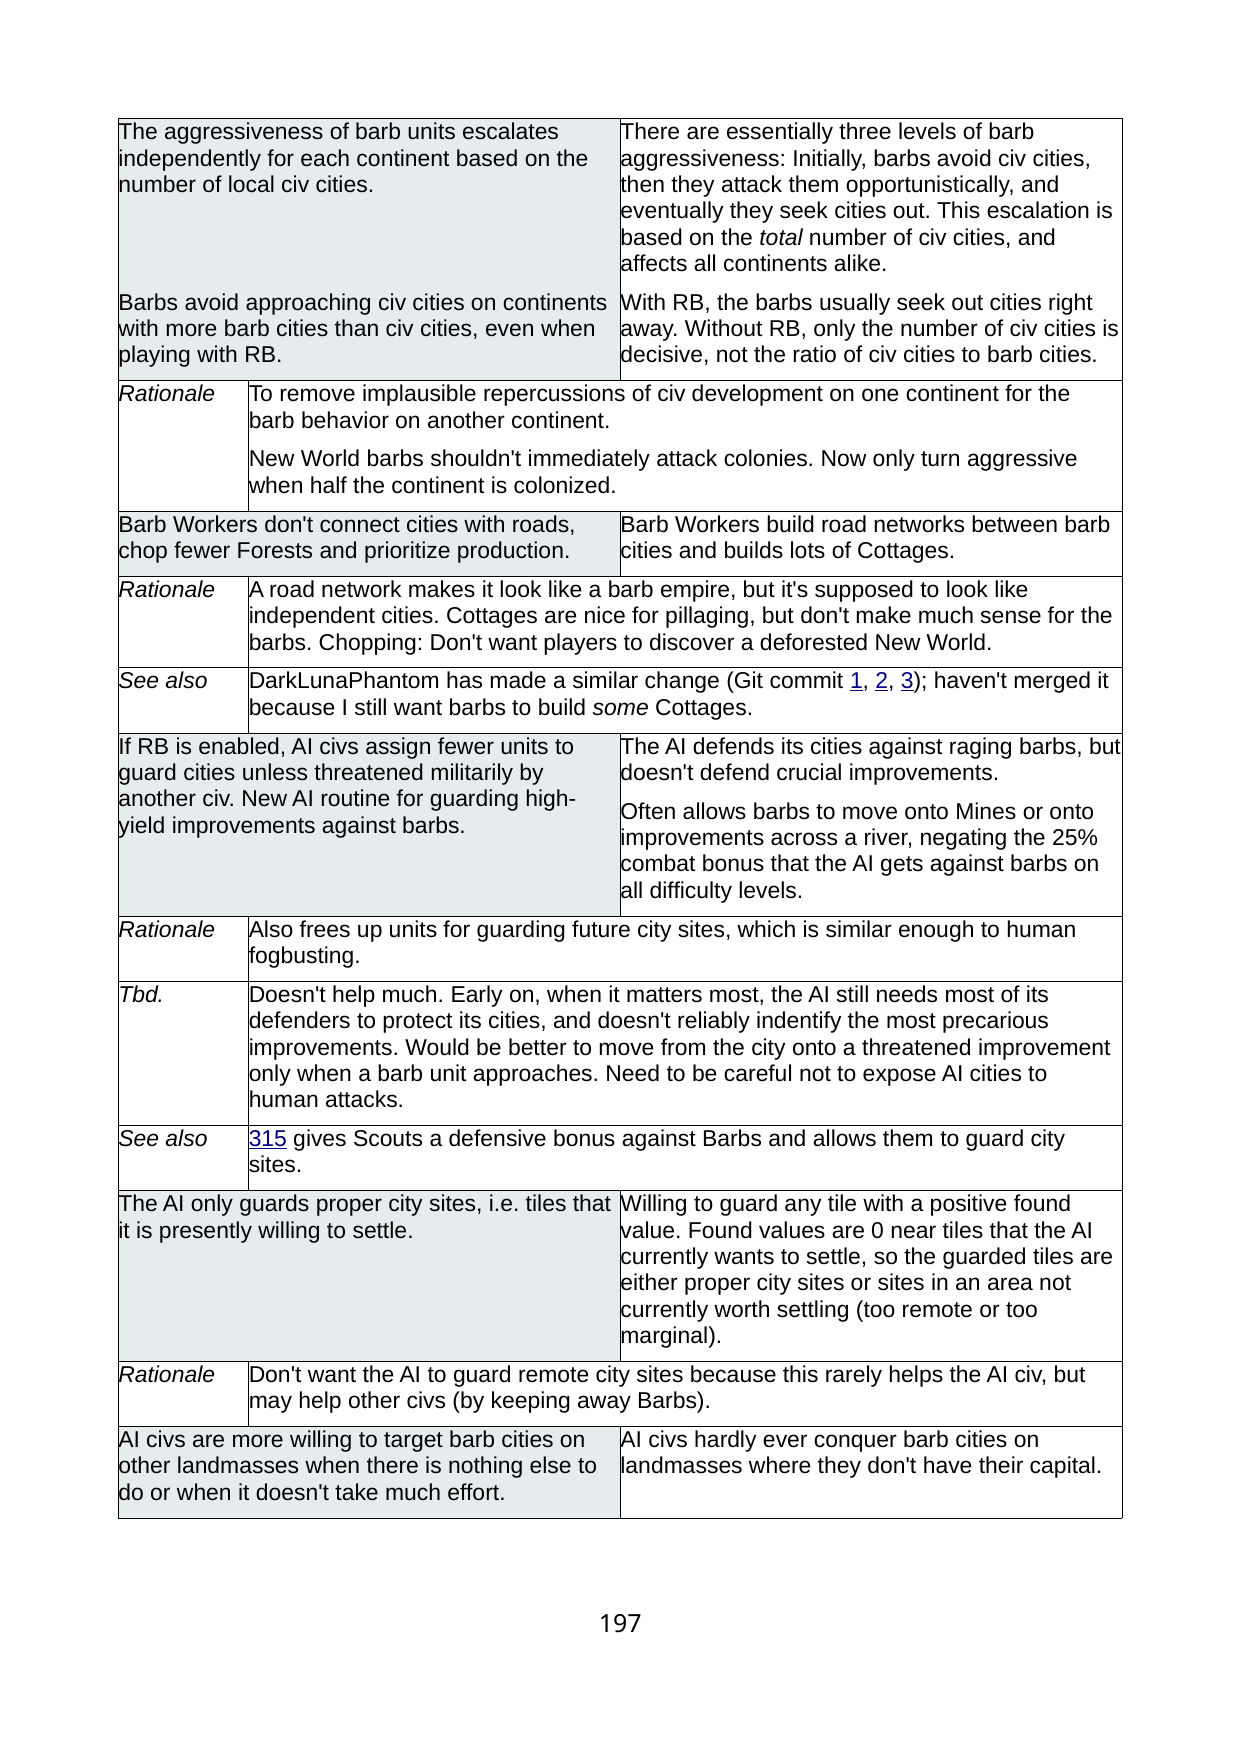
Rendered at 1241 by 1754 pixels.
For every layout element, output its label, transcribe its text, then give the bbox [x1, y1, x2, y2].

table_cell If RB is enabled, AI civs assign fewer units to guard cities unless threatened militarily by another civ. New AI routine for guarding high-yield improvements against barbs. [119, 734, 620, 916]
table_cell Willing to guard any tile with a positive found value. Found values are 0 near tiles that the AI currently wants to settle, so the guarded tiles are either proper city sites or sites in an area not currently worth settling (too remote or too marginal). [621, 1191, 1122, 1361]
table_cell Rationale [119, 917, 248, 981]
table_cell The AI defends its cities against raging barbs, but doesn't defend crucial improvements. Often allows barbs to move onto Mines or onto improvements across a river, negating the 25% combat bonus that the AI gets against barbs on all difficulty levels. [621, 734, 1122, 916]
table_cell A road network makes it look like a barb empire, but it's supposed to look like independent cities. Cottages are nice for pillaging, but don't make much sense for the barbs. Chopping: Don't want players to discover a deforested New World. [249, 577, 1122, 667]
table_cell See also [119, 668, 248, 732]
table_cell Doesn't help much. Early on, when it matters most, the AI still needs most of its defenders to protect its cities, and doesn't reliably indentify the most precarious improvements. Would be better to move from the city onto a threatened improvement only when a barb unit approaches. Need to be careful not to expose AI cities to human attacks. [249, 982, 1122, 1125]
table_cell AI civs are more willing to target barb cities on other landmasses when there is nothing else to do or when it doesn't take much effort. [119, 1427, 620, 1518]
table_cell DarkLunaPhantom has made a similar change (Git commit 1, 2, 3); haven't merged it because I still want barbs to build some Cottages. [249, 668, 1122, 732]
table_cell Tbd. [119, 982, 248, 1125]
table_cell Barb Workers don't connect cities with roads, chop fewer Forests and prioritize production. [119, 512, 620, 576]
table_cell To remove implausible repercussions of civ development on one continent for the barb behavior on another continent. New World barbs shouldn't immediately attack colonies. Now only turn aggressive when half the continent is colonized. [249, 381, 1122, 511]
table_cell There are essentially three levels of barb aggressiveness: Initially, barbs avoid civ cities, then they attack them opportunistically, and eventually they seek cities out. This escalation is based on the total number of civ cities, and affects all continents alike. With RB, the barbs usually seek out cities right away. Without RB, only the number of civ cities is decisive, not the ratio of civ cities to barb cities. [621, 119, 1122, 380]
table_cell Rationale [119, 577, 248, 667]
table_cell The AI only guards proper city sites, i.e. tiles that it is presently willing to settle. [119, 1191, 620, 1361]
table_cell Rationale [119, 1362, 248, 1426]
table_cell The aggressiveness of barb units escalates independently for each continent based on the number of local civ cities. Barbs avoid approaching civ cities on continents with more barb cities than civ cities, even when playing with RB. [119, 119, 620, 380]
table_cell 315 gives Scouts a defensive bonus against Barbs and allows them to guard city sites. [249, 1126, 1122, 1190]
table_cell Barb Workers build road networks between barb cities and builds lots of Cottages. [621, 512, 1122, 576]
table_cell See also [119, 1126, 248, 1190]
table_cell Don't want the AI to guard remote city sites because this rarely helps the AI civ, but may help other civs (by keeping away Barbs). [249, 1362, 1122, 1426]
table_cell Also frees up units for guarding future city sites, which is similar enough to human fogbusting. [249, 917, 1122, 981]
table_cell Rationale [119, 381, 248, 511]
table_cell AI civs hardly ever conquer barb cities on landmasses where they don't have their capital. [621, 1427, 1122, 1518]
